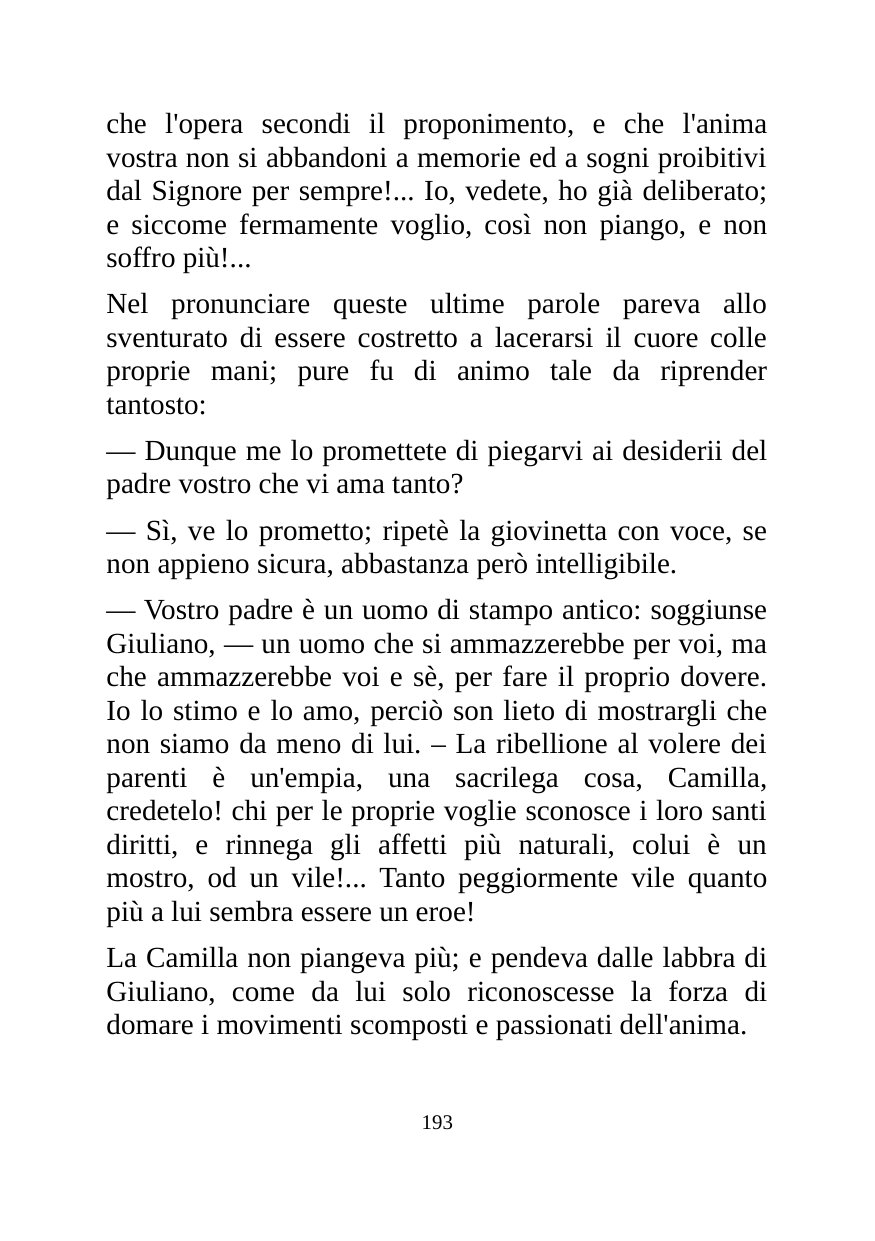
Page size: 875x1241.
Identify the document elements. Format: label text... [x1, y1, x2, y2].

text — Sì, ve lo prometto; ripetè la giovinetta con voce, se non appieno sicura, abbastanza però intelligibile. [106, 513, 768, 580]
text Nel pronunciare queste ultime parole pareva allo sventurato di essere costretto a lacerarsi il cuore colle proprie mani; pure fu di animo tale da riprender tantosto: [106, 286, 768, 421]
text — Dunque me lo promettete di piegarvi ai desiderii del padre vostro che vi ama tanto? [106, 433, 768, 500]
text — Vostro padre è un uomo di stampo antico: soggiunse Giuliano, — un uomo che si ammazzerebbe per voi, ma che ammazzerebbe voi e sè, per fare il proprio dovere. Io lo stimo e lo amo, perciò son lieto di mostrargli che non siamo da meno di lui. – La ribellione al volere dei parenti è un'empia, una sacrilega cosa, Camilla, credetelo! chi per le proprie voglie sconosce i loro santi diritti, e rinnega gli affetti più naturali, colui è un mostro, od un vile!... Tanto peggiormente vile quanto più a lui sembra essere un eroe! [106, 592, 768, 928]
text che l'opera secondi il proponimento, e che l'anima vostra non si abbandoni a memorie ed a sogni proibitivi dal Signore per sempre!... Io, vedete, ho già deliberato; e siccome fermamente voglio, così non piango, e non soffro più!... [106, 106, 768, 274]
text La Camilla non piangeva più; e pendeva dalle labbra di Giuliano, come da lui solo riconoscesse la forza di domare i movimenti scomposti e passionati dell'anima. [106, 940, 768, 1041]
